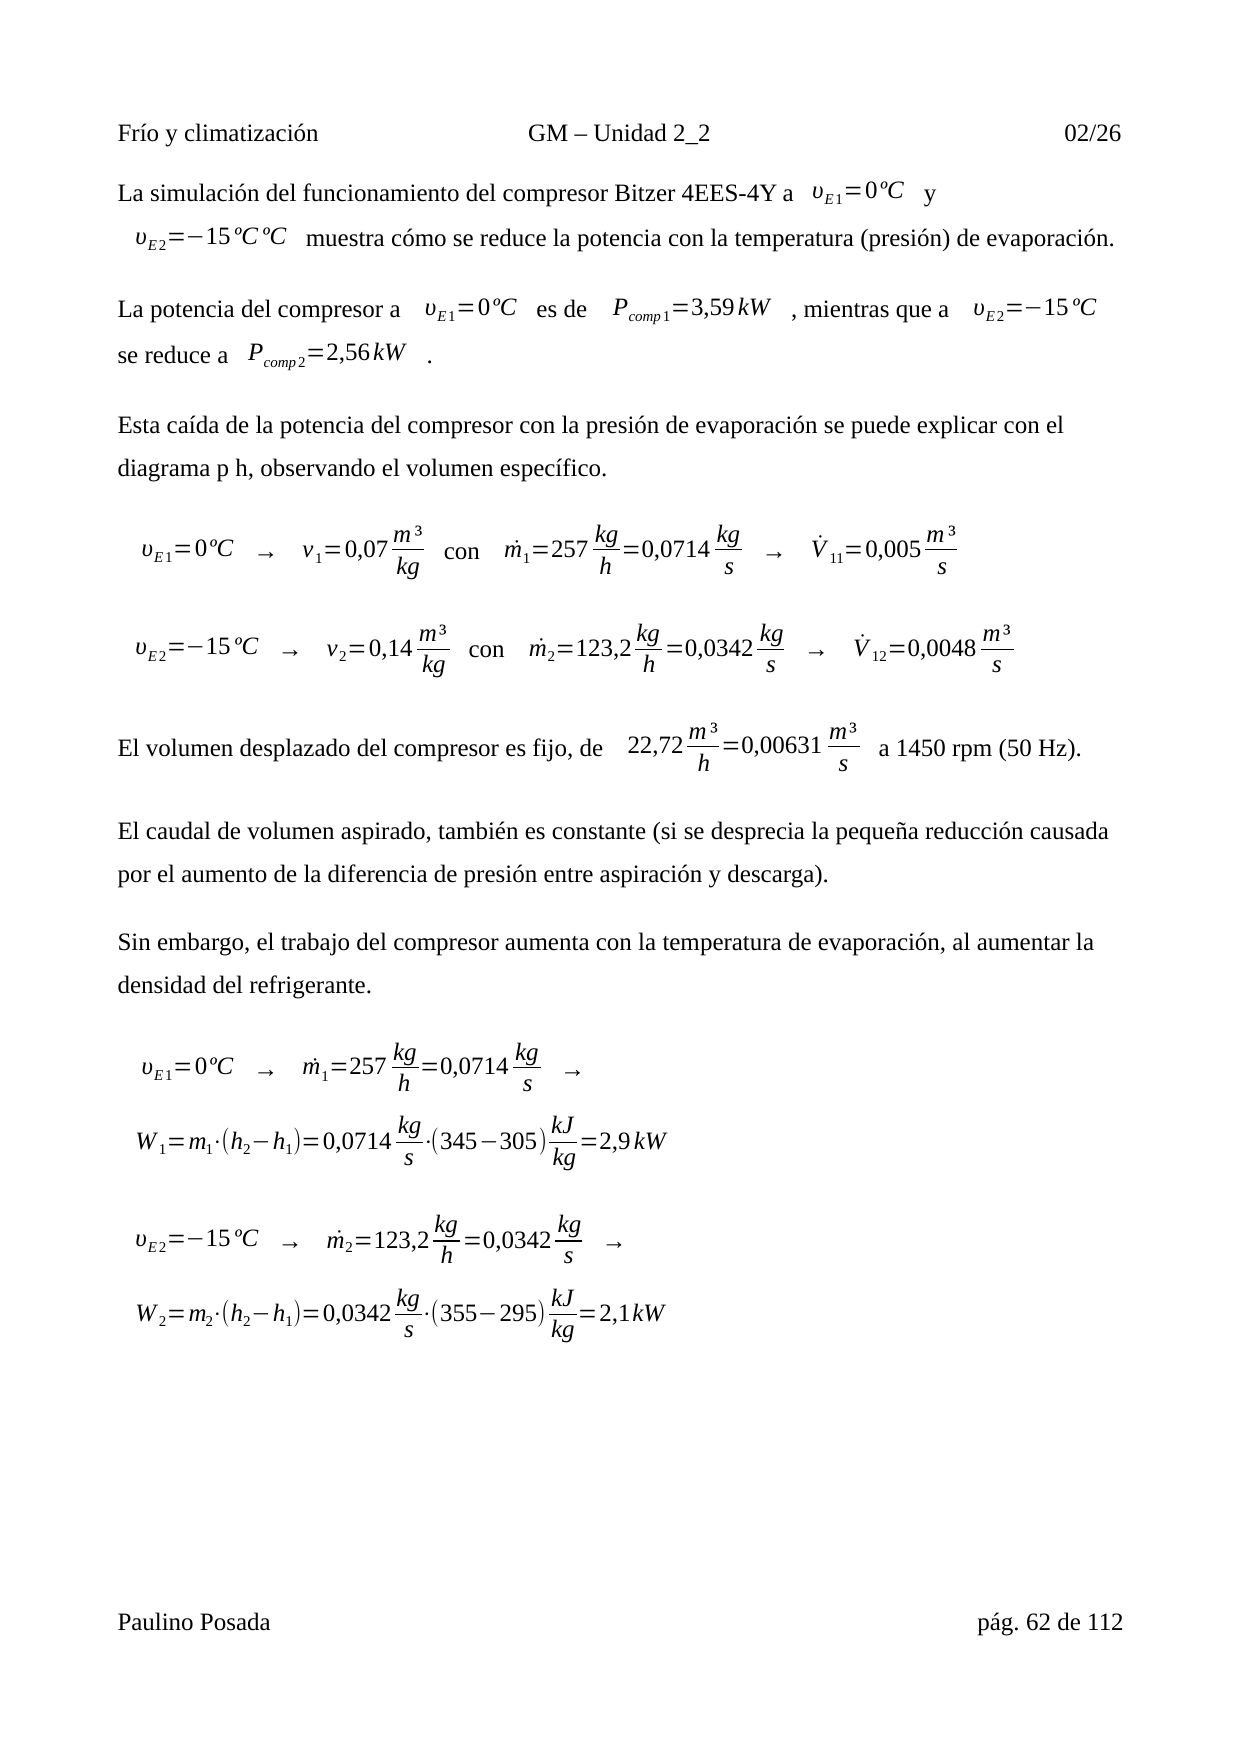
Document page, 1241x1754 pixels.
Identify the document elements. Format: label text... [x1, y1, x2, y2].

text El caudal de volumen aspirado, también es constante (si se desprecia la pequeña reducción causada por el aumento de la diferencia de presión entre aspiración y descarga). [117, 816, 1123, 888]
text → con → [117, 521, 1123, 580]
text Sin embargo, el trabajo del compresor aumenta con la temperatura de evaporación, al aumentar la densidad del refrigerante. [117, 927, 1123, 999]
text Esta caída de la potencia del compresor con la presión de evaporación se puede explicar con el diagrama p h, observando el volumen específico. [117, 410, 1123, 482]
text La potencia del compresor a es de , mientras que a se reduce a. [117, 293, 1123, 370]
text → → [117, 1039, 1123, 1171]
text → con → [117, 619, 1123, 678]
text → → [117, 1211, 1123, 1343]
text El volumen desplazado del compresor es fijo, de a 1450 rpm (50 Hz). [117, 718, 1123, 777]
text La simulación del funcionamiento del compresor Bitzer 4EES-4Y aymuestra cómo se reduce la potencia con la temperatura (presión) de evaporación. [117, 176, 1123, 254]
